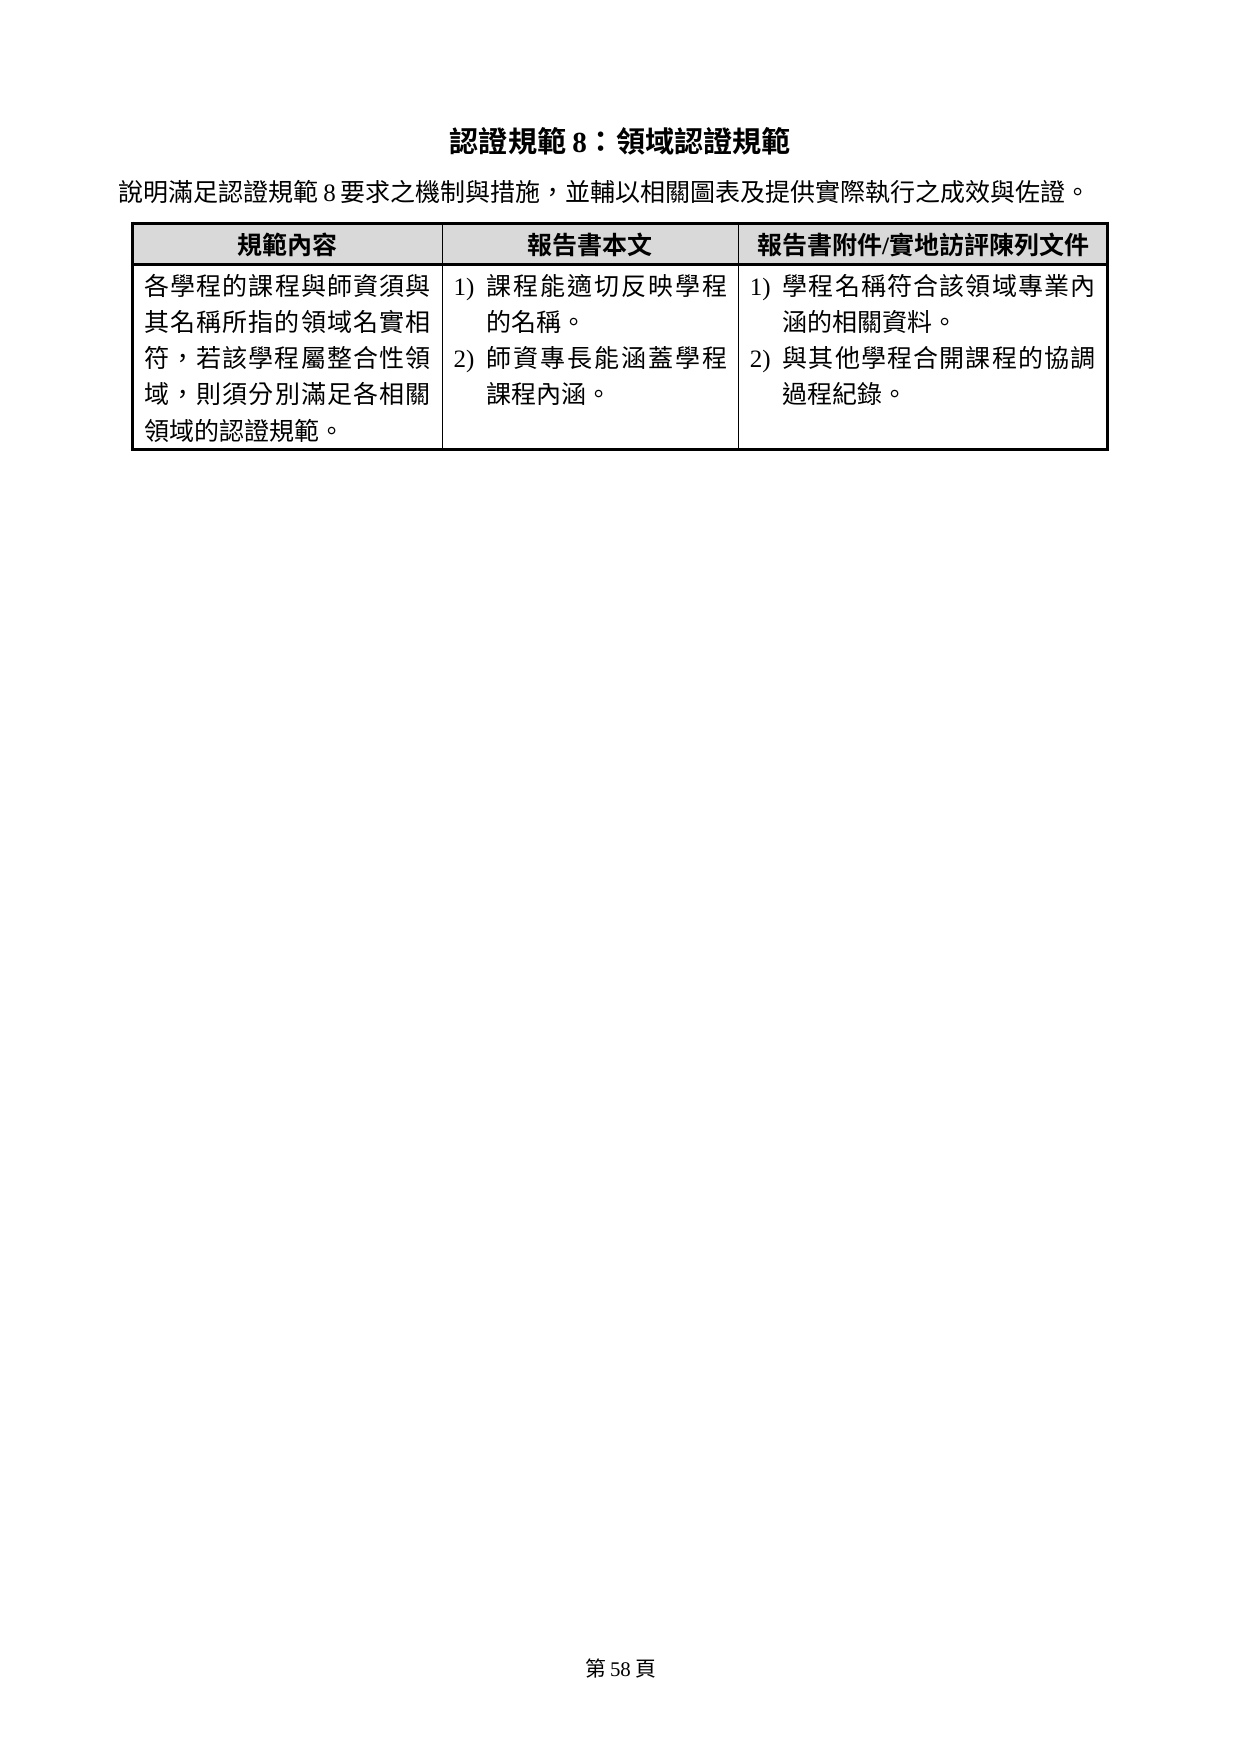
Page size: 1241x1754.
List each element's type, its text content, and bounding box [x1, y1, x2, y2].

table_header 規範內容 [134, 225, 442, 263]
text 說明滿足認證規範8要求之機制與措施，並輔以相關圖表及提供實際執行之成效與佐證。 [118, 173, 1122, 209]
table_cell 學程名稱符合該領域專業內涵的相關資料。 與其他學程合開課程的協調過程紀錄。 [739, 266, 1106, 447]
table_header 報告書附件/實地訪評陳列文件 [739, 225, 1106, 263]
text 認證規範8：領域認證規範 [118, 118, 1122, 160]
table_cell 各學程的課程與師資須與其名稱所指的領域名實相符，若該學程屬整合性領域，則須分別滿足各相關領域的認證規範。 [134, 266, 442, 447]
table_cell 課程能適切反映學程的名稱。 師資專長能涵蓋學程課程內涵。 [443, 266, 738, 447]
table_header 報告書本文 [443, 225, 738, 263]
